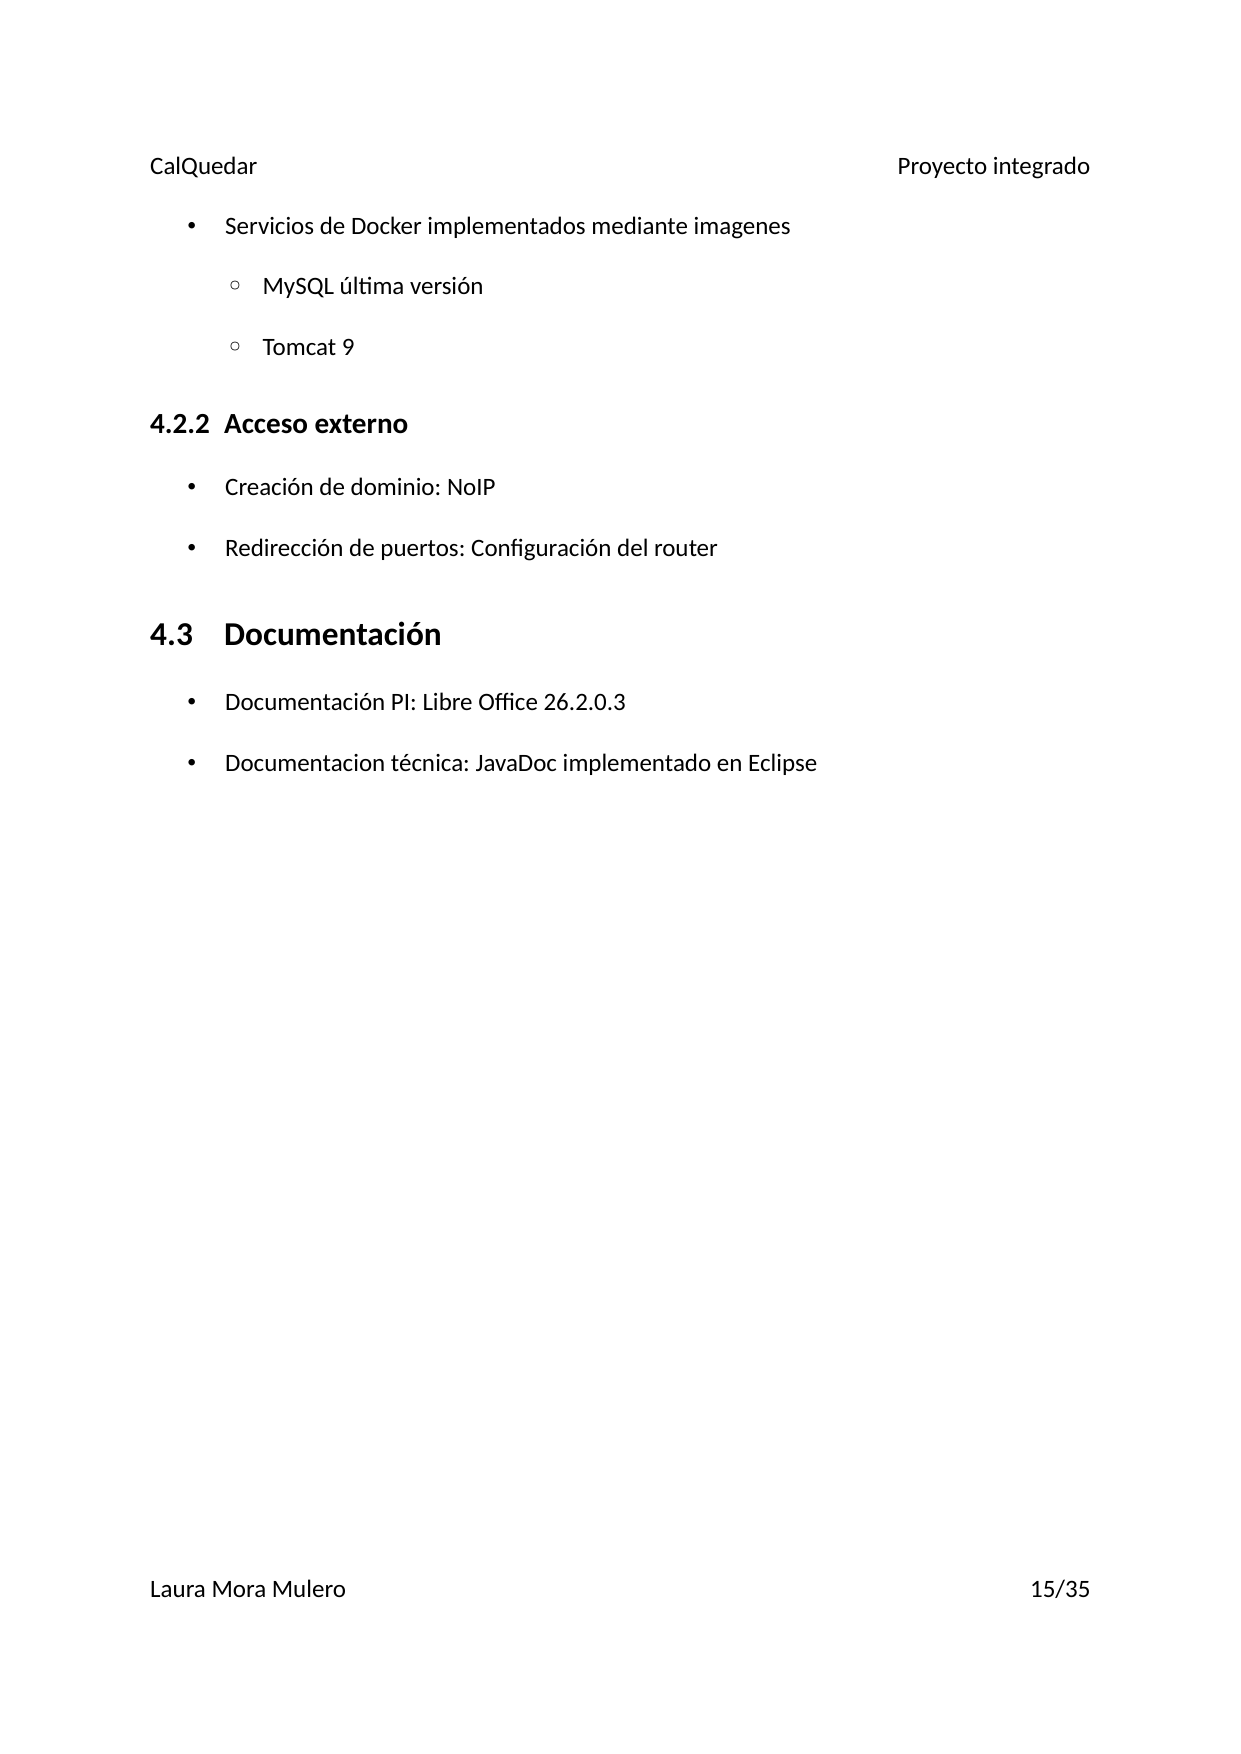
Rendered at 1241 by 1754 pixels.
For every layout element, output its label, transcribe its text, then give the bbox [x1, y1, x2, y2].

list Tomcat 9 [225, 331, 1090, 361]
subtitle Acceso externo [150, 406, 1090, 441]
list MySQL última versión [225, 270, 1090, 301]
subtitle Documentación [150, 613, 1090, 654]
list Creación de dominio: NoIP [187, 471, 1090, 502]
list Documentación PI: Libre Office 26.2.0.3 [187, 686, 1090, 717]
list Redirección de puertos: Configuración del router [187, 532, 1090, 562]
list Documentacion técnica: JavaDoc implementado en Eclipse [187, 747, 1090, 777]
list Servicios de Docker implementados mediante imagenes [187, 210, 1090, 241]
